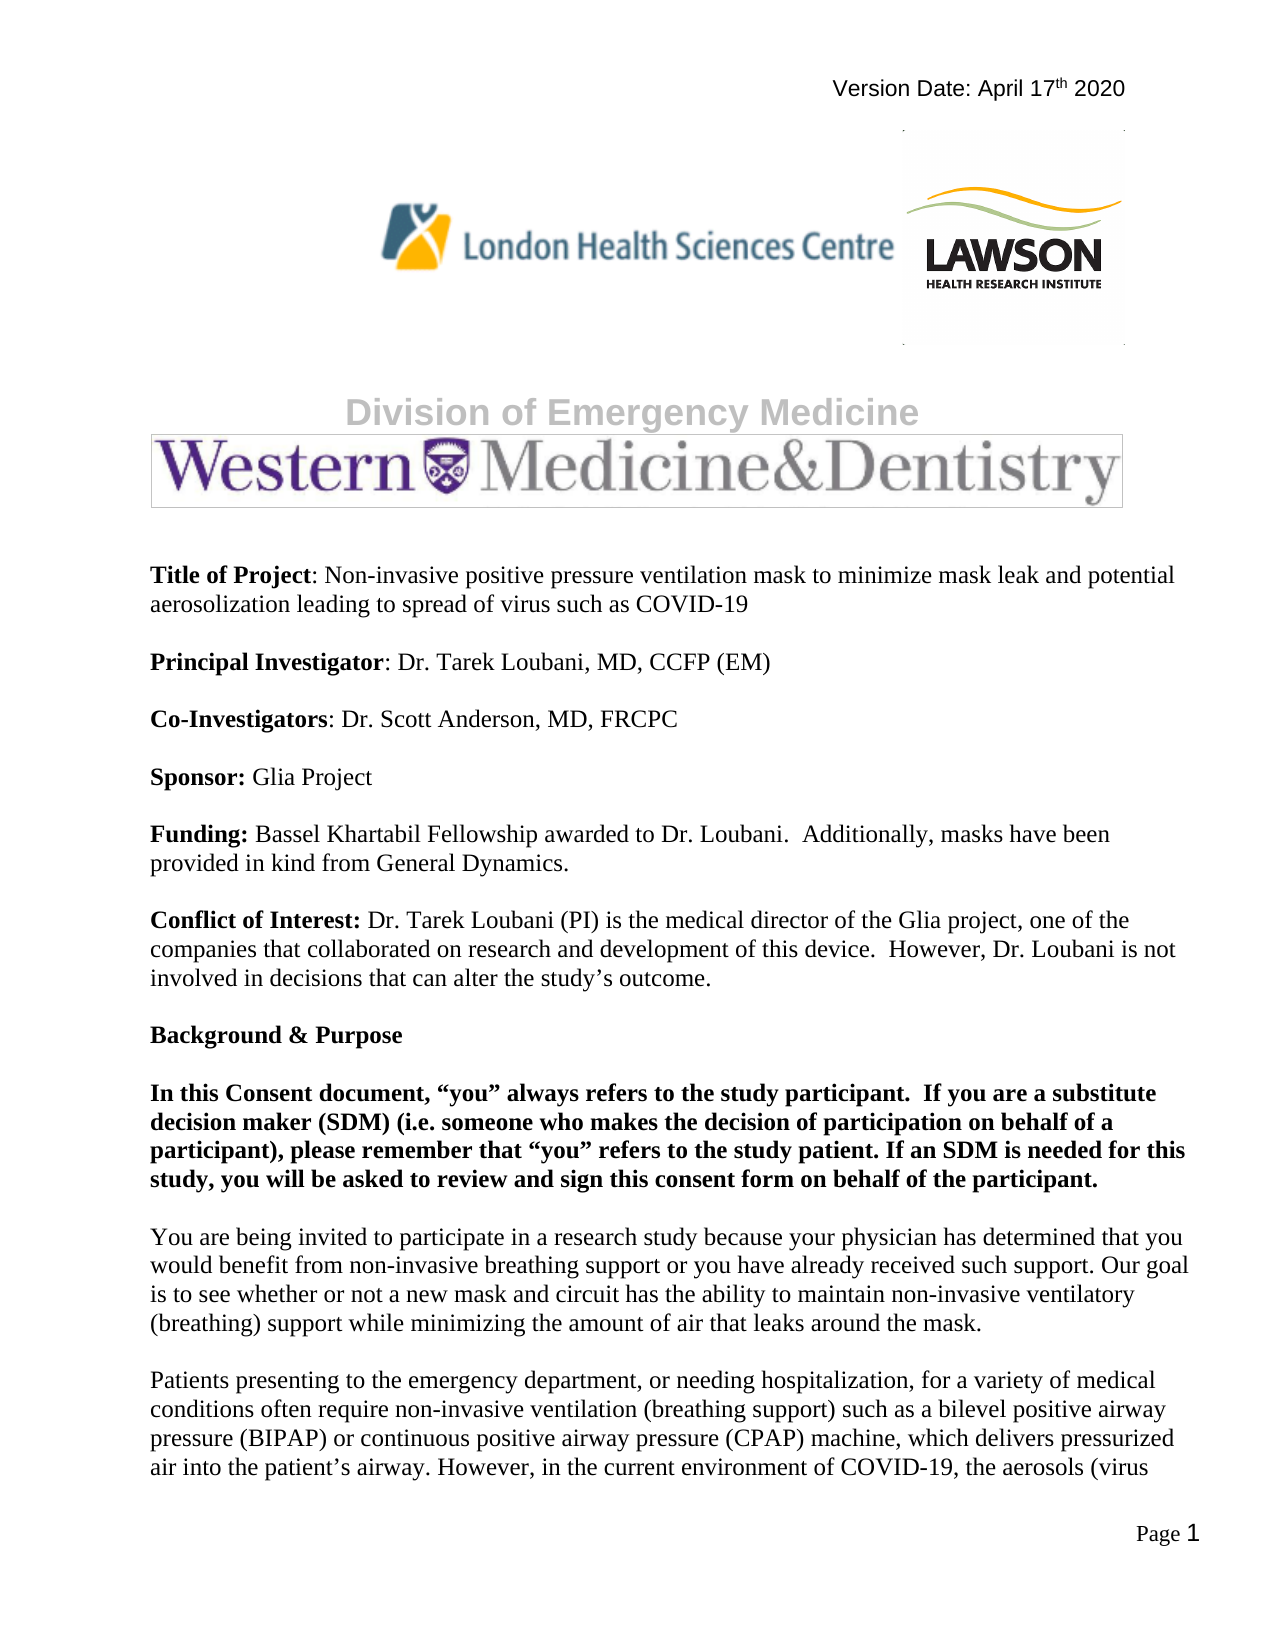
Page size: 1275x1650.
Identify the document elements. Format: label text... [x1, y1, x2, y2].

text Patients presenting to the emergency department, or needing hospitalization, for a variety of medical conditions often require non-invasive ventilation (breathing support) such as a bilevel positive airway pressure (BIPAP) or continuous positive airway pressure (CPAP) machine, which delivers pressurized air into the patient’s airway. However, in the current environment of COVID-19, the aerosols (virus [150, 1365, 1200, 1480]
text Title of Project: Non-invasive positive pressure ventilation mask to minimize mask leak and potential aerosolization leading to spread of virus such as COVID-19 [150, 560, 1200, 618]
text Background & Purpose [150, 1020, 1200, 1049]
text Conflict of Interest: Dr. Tarek Loubani (PI) is the medical director of the Glia project, one of the companies that collaborated on research and development of this device. However, Dr. Loubani is not involved in decisions that can alter the study’s outcome. [150, 905, 1200, 992]
text Sponsor: Glia Project [150, 762, 1200, 790]
text Principal Investigator: Dr. Tarek Loubani, MD, CCFP (EM) [150, 647, 1200, 675]
text Division of Emergency Medicine [150, 390, 1125, 433]
text Co-Investigators: Dr. Scott Anderson, MD, FRCPC [150, 704, 1200, 733]
text Funding: Bassel Khartabil Fellowship awarded to Dr. Loubani. Additionally, masks have been provided in kind from General Dynamics. [150, 819, 1200, 877]
text In this Consent document, “you” always refers to the study participant. If you are a substitute decision maker (SDM) (i.e. someone who makes the decision of participation on behalf of a participant), please remember that “you” refers to the study patient. If an SDM is needed for this study, you will be asked to review and sign this consent form on behalf of the participant. [150, 1078, 1200, 1193]
picture [371, 130, 1125, 348]
picture [150, 433, 1125, 510]
text You are being invited to participate in a research study because your physician has determined that you would benefit from non-invasive breathing support or you have already received such support. Our goal is to see whether or not a new mask and circuit has the ability to maintain non-invasive ventilatory (breathing) support while minimizing the amount of air that leaks around the mask. [150, 1222, 1200, 1337]
